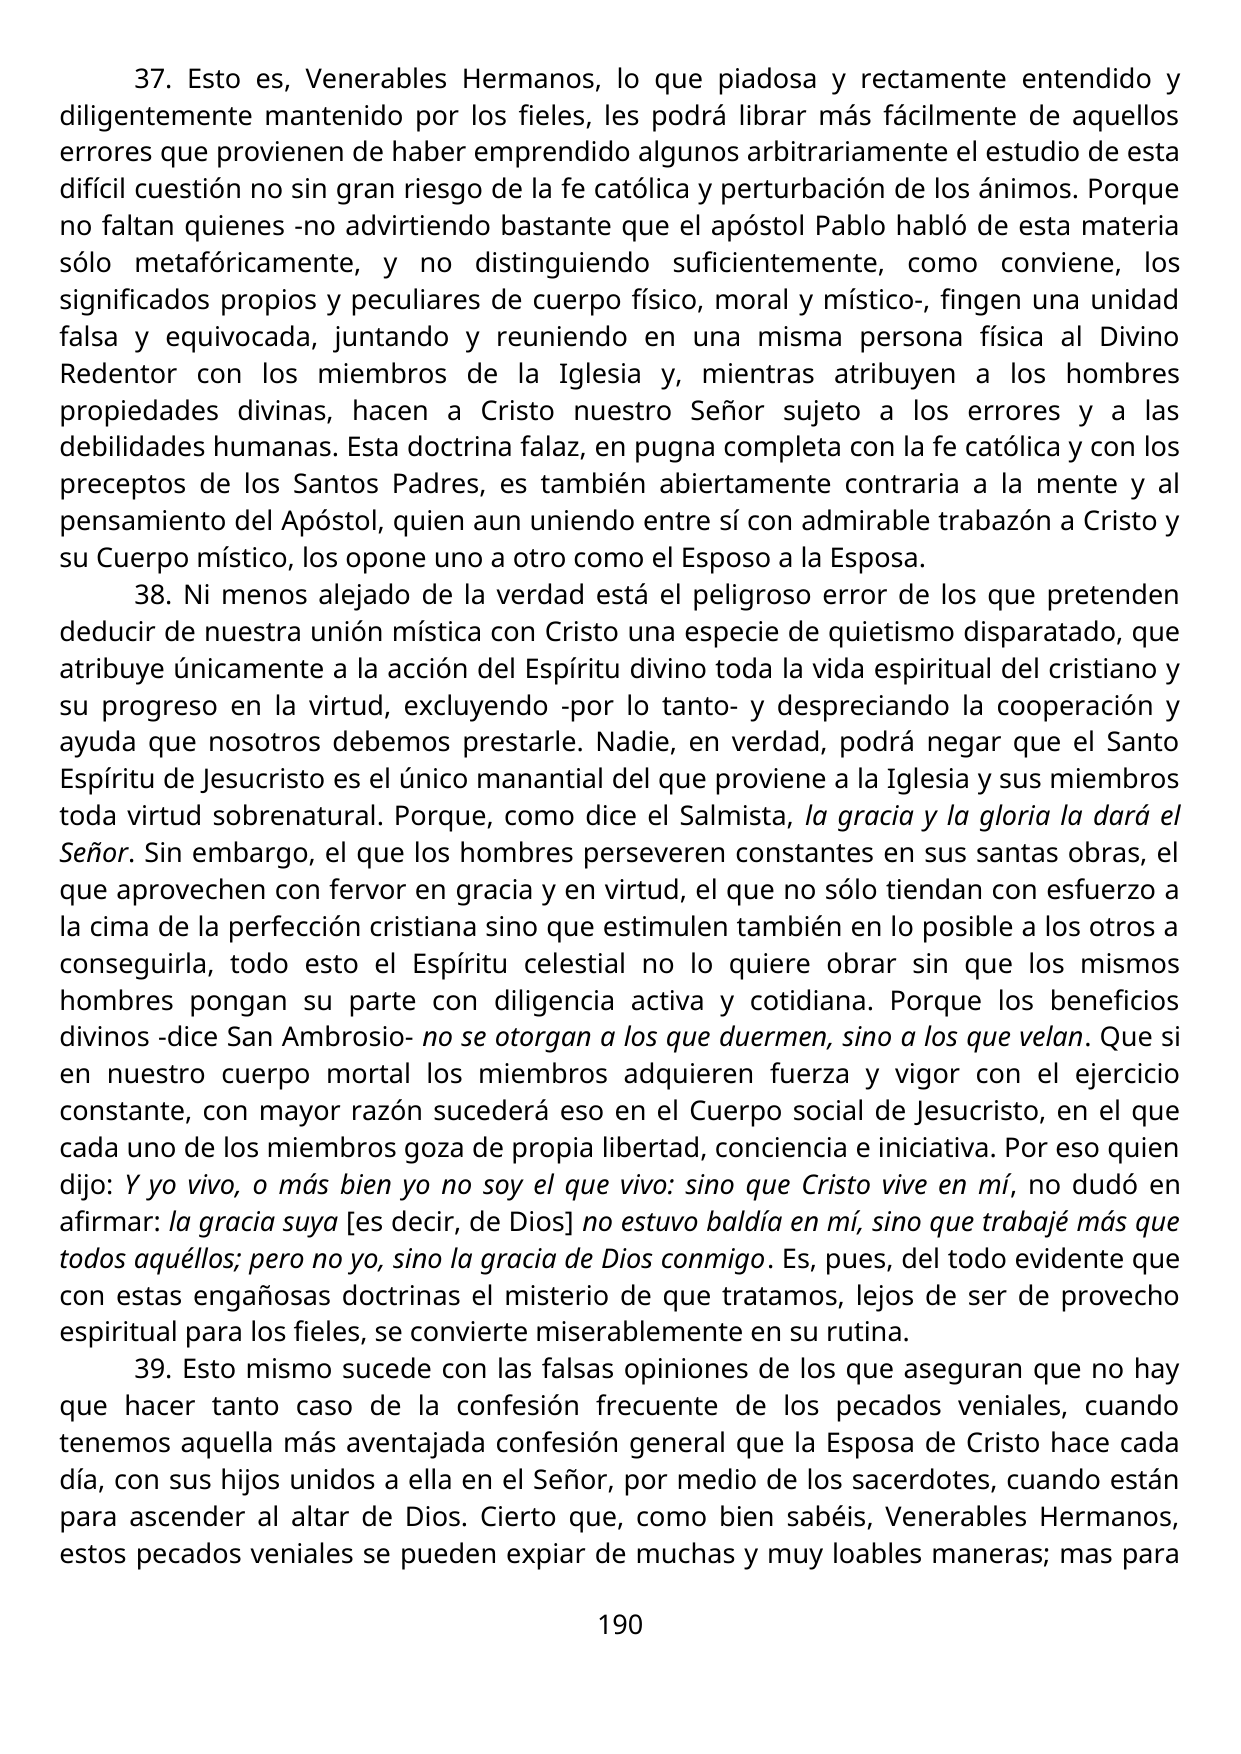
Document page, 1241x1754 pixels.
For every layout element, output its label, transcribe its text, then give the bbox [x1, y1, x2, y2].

subtitle 37. Esto es, Venerables Hermanos, lo que piadosa y rectamente entendido y diligentemente mantenido por los fieles, les podrá librar más fácilmente de aquellos errores que provienen de haber emprendido algunos arbitrariamente el estudio de esta difícil cuestión no sin gran riesgo de la fe católica y perturbación de los ánimos. Porque no faltan quienes -no advirtiendo bastante que el apóstol Pablo habló de esta materia sólo metafóricamente, y no distinguiendo suficientemente, como conviene, los significados propios y peculiares de cuerpo físico, moral y místico-, fingen una unidad falsa y equivocada, juntando y reuniendo en una misma persona física al Divino Redentor con los miembros de la Iglesia y, mientras atribuyen a los hombres propiedades divinas, hacen a Cristo nuestro Señor sujeto a los errores y a las debilidades humanas. Esta doctrina falaz, en pugna completa con la fe católica y con los preceptos de los Santos Padres, es también abiertamente contraria a la mente y al pensamiento del Apóstol, quien aun uniendo entre sí con admirable trabazón a Cristo y su Cuerpo místico, los opone uno a otro como el Esposo a la Esposa. [59, 59, 1181, 575]
subtitle 38. Ni menos alejado de la verdad está el peligroso error de los que pretenden deducir de nuestra unión mística con Cristo una especie de quietismo disparatado, que atribuye únicamente a la acción del Espíritu divino toda la vida espiritual del cristiano y su progreso en la virtud, excluyendo -por lo tanto- y despreciando la cooperación y ayuda que nosotros debemos prestarle. Nadie, en verdad, podrá negar que el Santo Espíritu de Jesucristo es el único manantial del que proviene a la Iglesia y sus miembros toda virtud sobrenatural. Porque, como dice el Salmista, la gracia y la gloria la dará el Señor. Sin embargo, el que los hombres perseveren constantes en sus santas obras, el que aprovechen con fervor en gracia y en virtud, el que no sólo tiendan con esfuerzo a la cima de la perfección cristiana sino que estimulen también en lo posible a los otros a conseguirla, todo esto el Espíritu celestial no lo quiere obrar sin que los mismos hombres pongan su parte con diligencia activa y cotidiana. Porque los beneficios divinos -dice San Ambrosio- no se otorgan a los que duermen, sino a los que velan. Que si en nuestro cuerpo mortal los miembros adquieren fuerza y vigor con el ejercicio constante, con mayor razón sucederá eso en el Cuerpo social de Jesucristo, en el que cada uno de los miembros goza de propia libertad, conciencia e iniciativa. Por eso quien dijo: Y yo vivo, o más bien yo no soy el que vivo: sino que Cristo vive en mí, no dudó en afirmar: la gracia suya [es decir, de Dios] no estuvo baldía en mí, sino que trabajé más que todos aquéllos; pero no yo, sino la gracia de Dios conmigo. Es, pues, del todo evidente que con estas engañosas doctrinas el misterio de que tratamos, lejos de ser de provecho espiritual para los fieles, se convierte miserablemente en su rutina. [59, 575, 1181, 1350]
subtitle 39. Esto mismo sucede con las falsas opiniones de los que aseguran que no hay que hacer tanto caso de la confesión frecuente de los pecados veniales, cuando tenemos aquella más aventajada confesión general que la Esposa de Cristo hace cada día, con sus hijos unidos a ella en el Señor, por medio de los sacerdotes, cuando están para ascender al altar de Dios. Cierto que, como bien sabéis, Venerables Hermanos, estos pecados veniales se pueden expiar de muchas y muy loables maneras; mas para [59, 1350, 1181, 1571]
